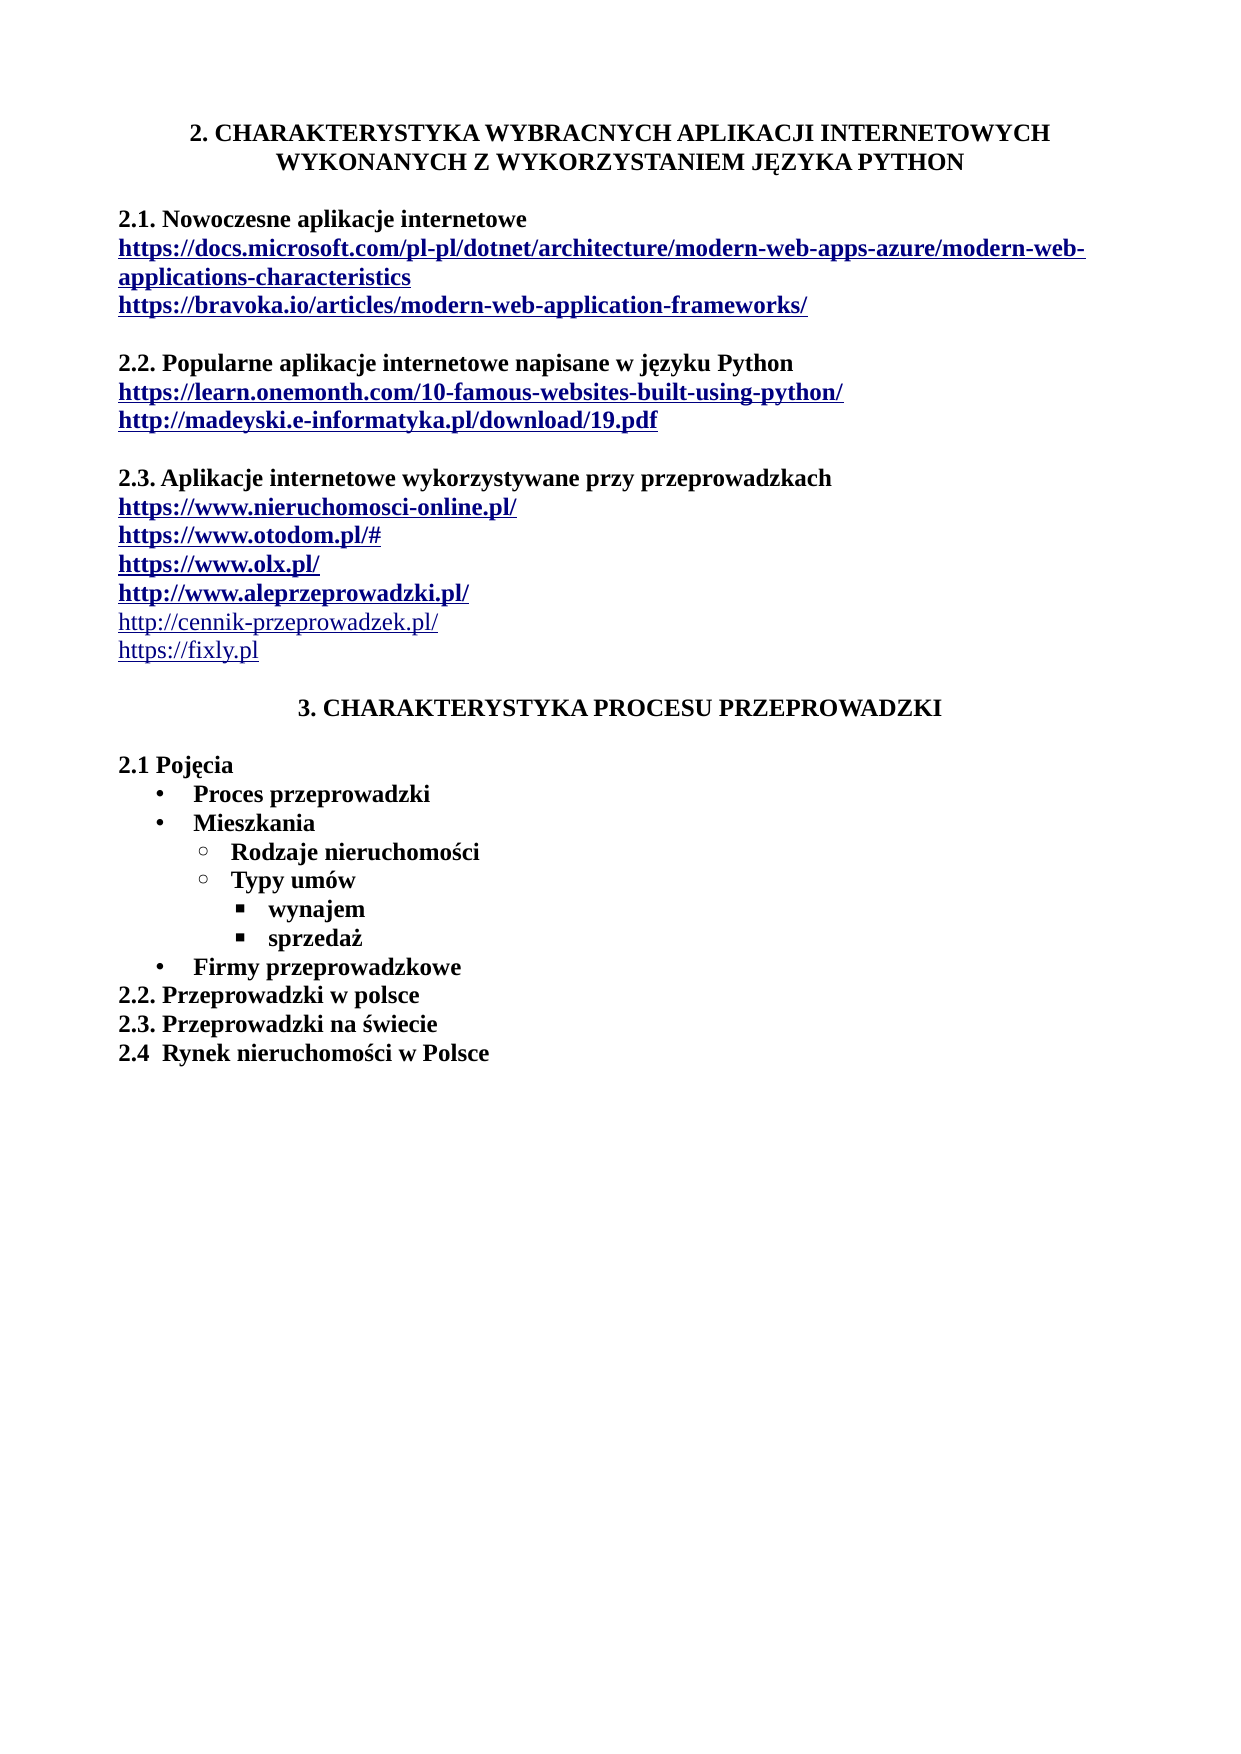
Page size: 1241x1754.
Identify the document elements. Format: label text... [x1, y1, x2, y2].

text 2.2. Przeprowadzki w polsce [118, 981, 1122, 1009]
text https://fixly.pl [118, 636, 1122, 664]
text http://madeyski.e-informatyka.pl/download/19.pdf [118, 406, 1122, 434]
text 2.3. Aplikacje internetowe wykorzystywane przy przeprowadzkach [118, 463, 1122, 492]
list Firmy przeprowadzkowe [156, 952, 1122, 981]
text https://bravoka.io/articles/modern-web-application-frameworks/ [118, 291, 1122, 319]
text 2.3. Przeprowadzki na świecie [118, 1009, 1122, 1038]
text https://www.otodom.pl/# [118, 521, 1122, 549]
text http://www.aleprzeprowadzki.pl/ [118, 578, 1122, 607]
list Mieszkania [156, 808, 1122, 837]
text https://www.nieruchomosci-online.pl/ [118, 492, 1122, 521]
list sprzedaż [231, 923, 1122, 952]
list Rodzaje nieruchomości [193, 837, 1122, 866]
text https://learn.onemonth.com/10-famous-websites-built-using-python/ [118, 377, 1122, 406]
list wynajem [231, 894, 1122, 923]
text 2. CHARAKTERYSTYKA WYBRACNYCH APLIKACJI INTERNETOWYCH WYKONANYCH Z WYKORZYSTANIEM JĘZYKA PYTHON [118, 118, 1122, 204]
list Proces przeprowadzki [156, 779, 1122, 808]
text https://docs.microsoft.com/pl-pl/dotnet/architecture/modern-web-apps-azure/modern-web-applications-characteristics [118, 233, 1122, 291]
text http://cennik-przeprowadzek.pl/ [118, 607, 1122, 636]
list Typy umów [193, 866, 1122, 894]
text 2.4 Rynek nieruchomości w Polsce [118, 1038, 1122, 1067]
text 2.2. Popularne aplikacje internetowe napisane w języku Python [118, 348, 1122, 377]
text 2.1 Pojęcia [118, 751, 1122, 779]
text 2.1. Nowoczesne aplikacje internetowe [118, 204, 1122, 233]
text 3. CHARAKTERYSTYKA PROCESU PRZEPROWADZKI [118, 693, 1122, 722]
text https://www.olx.pl/ [118, 549, 1122, 578]
